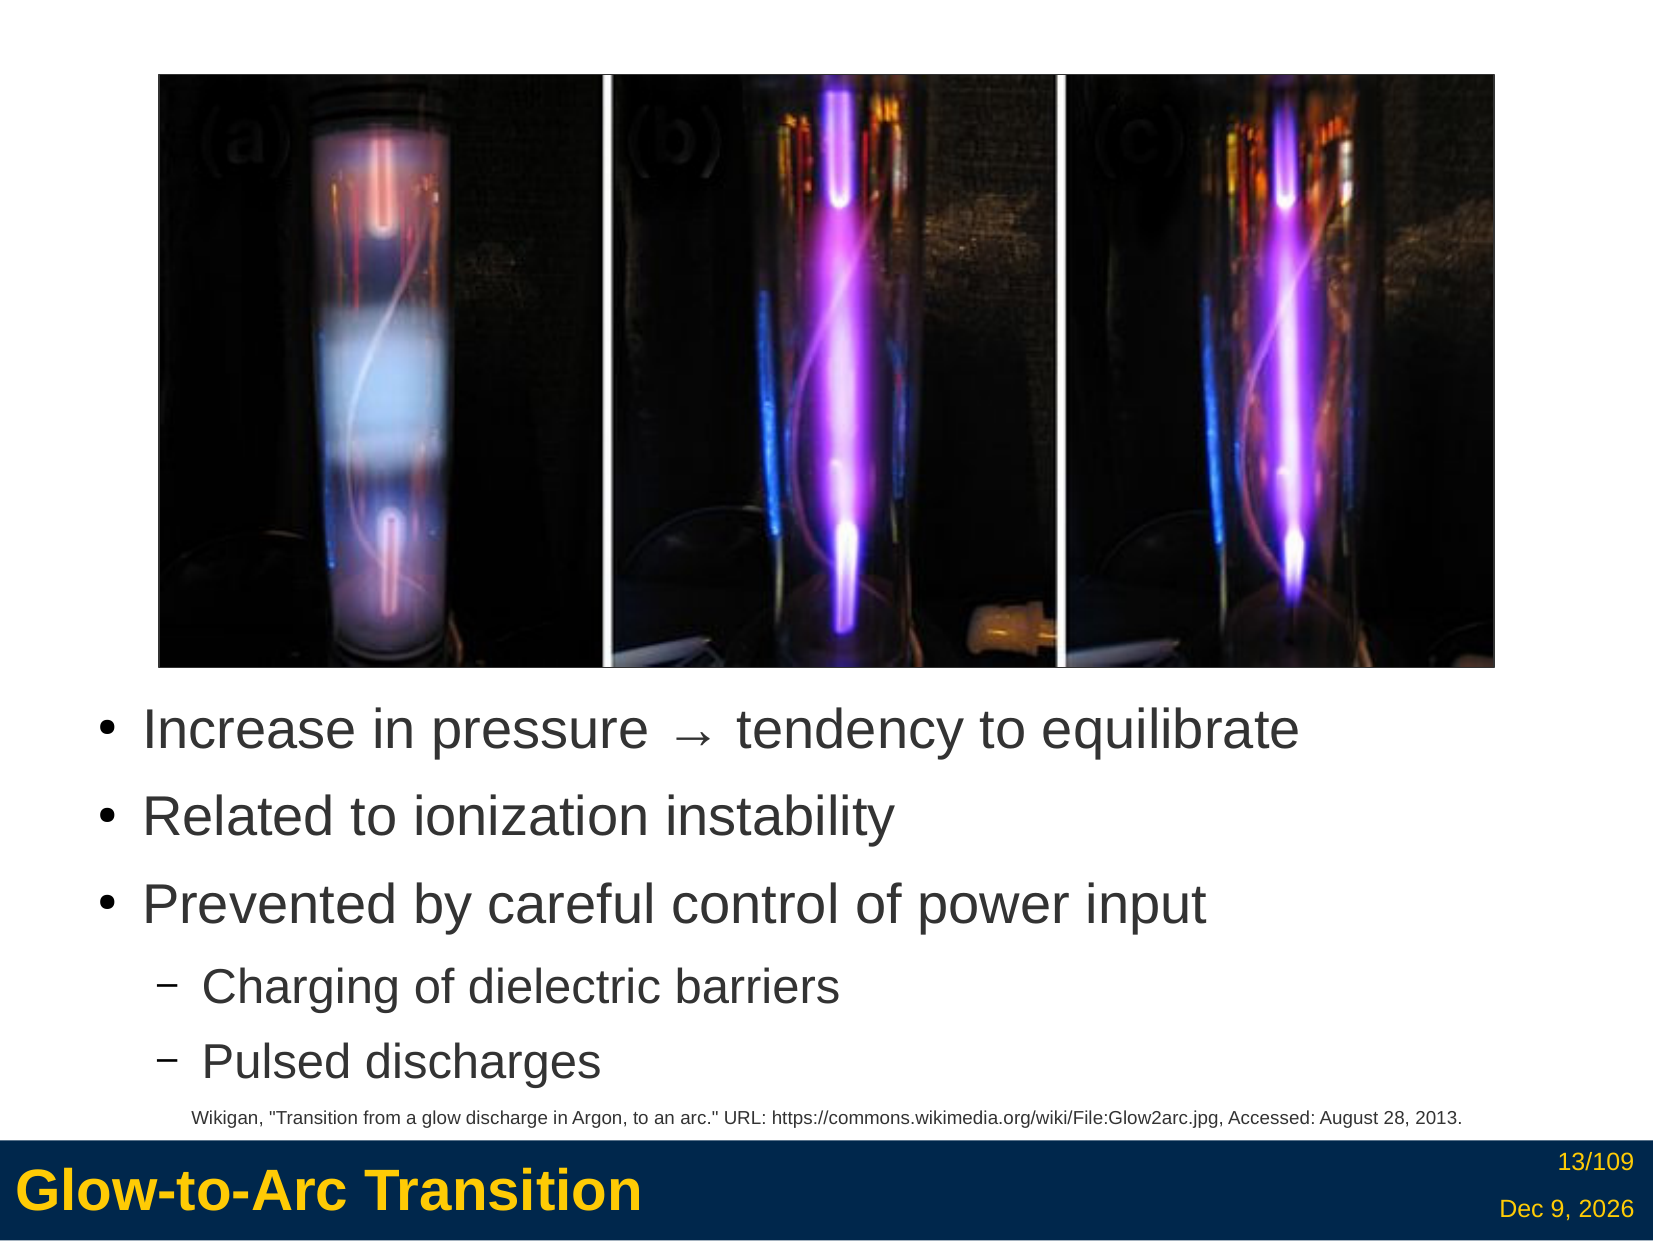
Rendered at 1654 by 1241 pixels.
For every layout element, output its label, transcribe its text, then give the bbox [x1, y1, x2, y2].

picture [159, 75, 1494, 667]
list Increase in pressure → tendency to equilibrate Related to ionization instability Prevented by careful control of power input Charging of dielectric barriers Pulsed discharges [82, 697, 1571, 1090]
title Glow-to-Arc Transition [14, 1140, 1380, 1241]
